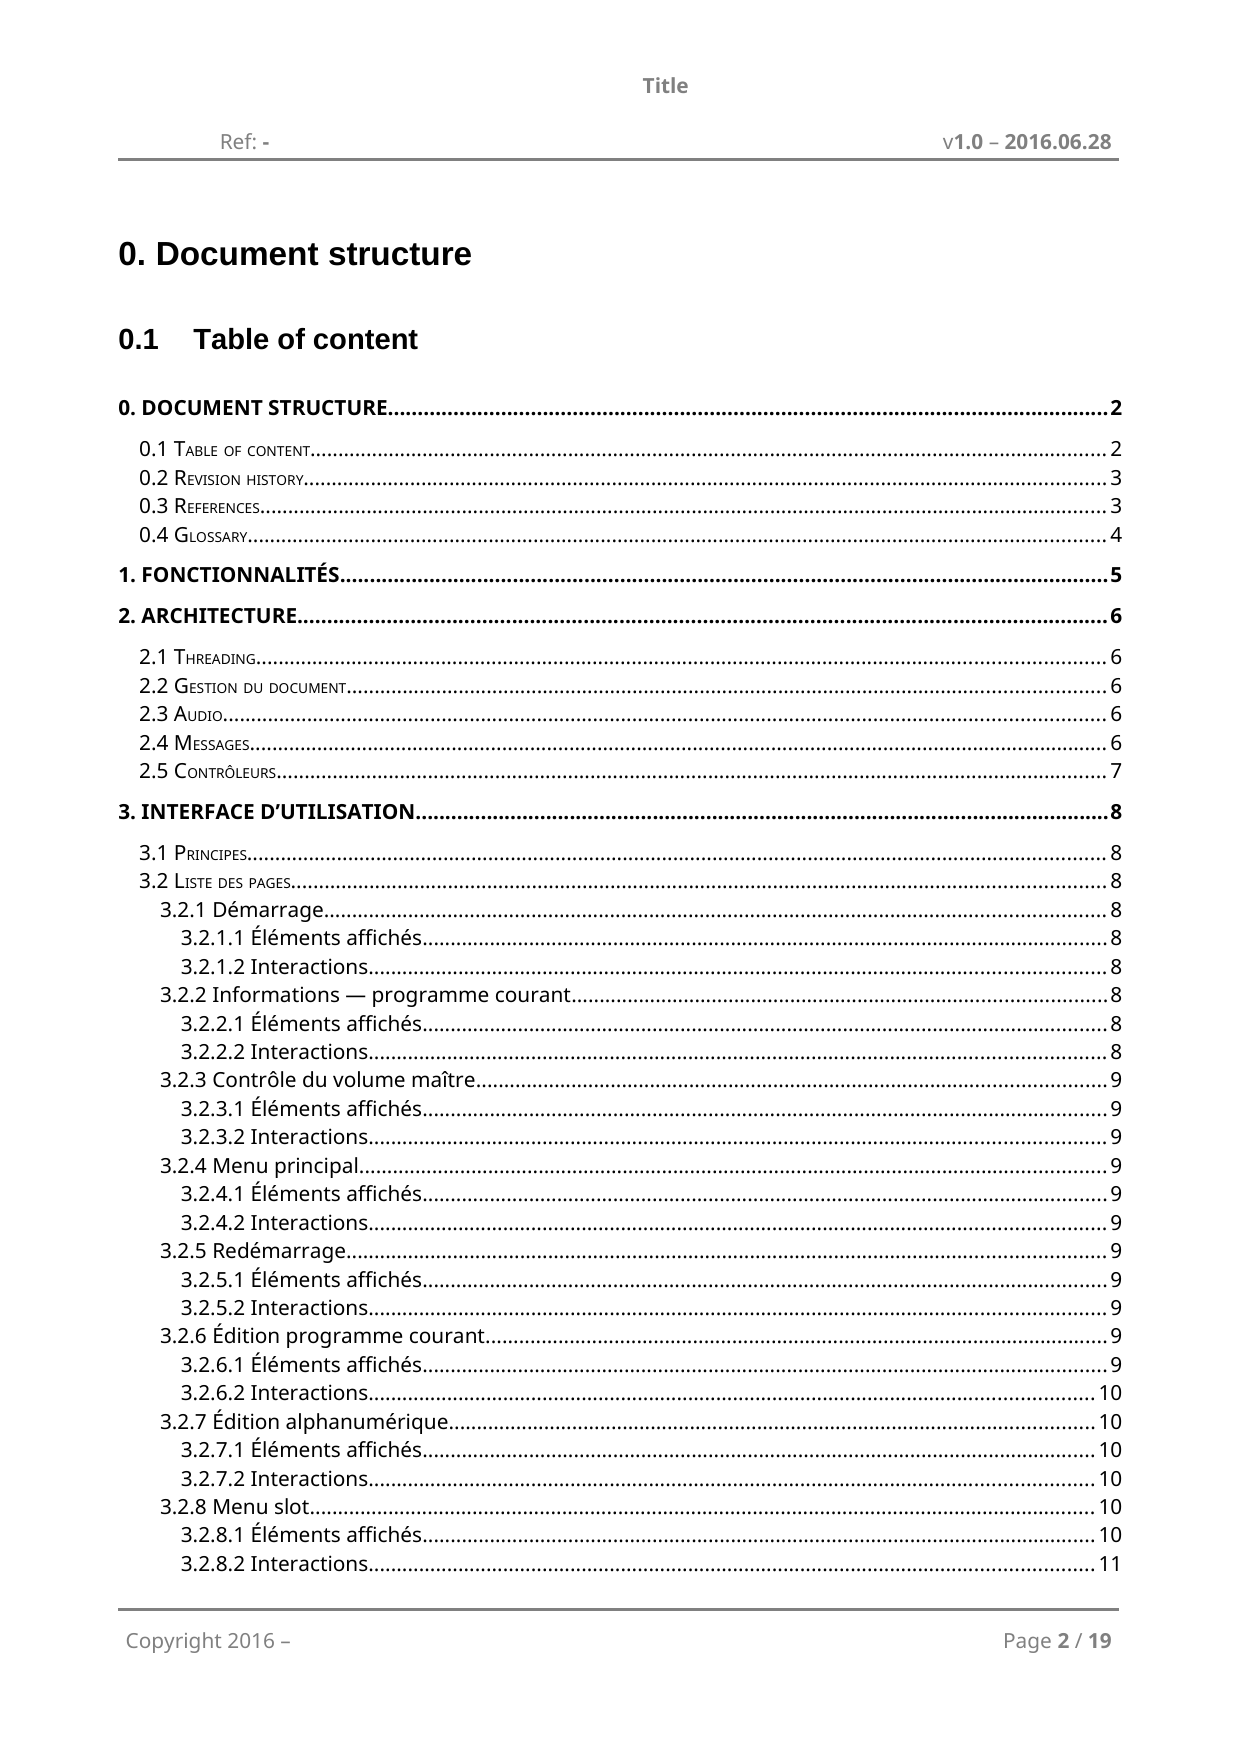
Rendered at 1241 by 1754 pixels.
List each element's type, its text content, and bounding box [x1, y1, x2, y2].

text 2. Architecture 6 [118, 602, 1122, 630]
text 3.2.2 Informations — programme courant 8 [160, 980, 1122, 1009]
text 3.2.5.2 Interactions 9 [181, 1293, 1122, 1322]
text 2.4 Messages 6 [139, 728, 1122, 756]
text 3.2.6.1 Éléments affichés 9 [181, 1350, 1122, 1378]
text 2.5 Contrôleurs 7 [139, 756, 1122, 785]
subtitle Table of content [118, 322, 1122, 356]
text 3.2.2.2 Interactions 8 [181, 1037, 1122, 1066]
text 3.2.7.1 Éléments affichés 10 [181, 1435, 1122, 1464]
text 2.2 Gestion du document 6 [139, 671, 1122, 699]
text 0.3 References 3 [139, 491, 1122, 520]
text 3.2.3 Contrôle du volume maître 9 [160, 1066, 1122, 1094]
text 3.2.5.1 Éléments affichés 9 [181, 1265, 1122, 1293]
subtitle Document structure [118, 234, 1122, 272]
text 3.2.4.1 Éléments affichés 9 [181, 1179, 1122, 1208]
text 3.2.8.2 Interactions 11 [181, 1549, 1122, 1577]
text 2.3 Audio 6 [139, 699, 1122, 728]
text 3.2.3.1 Éléments affichés 9 [181, 1094, 1122, 1122]
text 0. Document structure 2 [118, 393, 1122, 422]
text 3.2.3.2 Interactions 9 [181, 1122, 1122, 1151]
text 3.2.5 Redémarrage 9 [160, 1236, 1122, 1265]
text 3.2.8 Menu slot 10 [160, 1492, 1122, 1521]
text 2.1 Threading 6 [139, 642, 1122, 671]
text 3.2.8.1 Éléments affichés 10 [181, 1521, 1122, 1549]
text 3.2.4 Menu principal 9 [160, 1151, 1122, 1179]
text 0.1 Table of content 2 [139, 434, 1122, 463]
text 3.2.6 Édition programme courant 9 [160, 1322, 1122, 1350]
text 0.2 Revision history 3 [139, 463, 1122, 491]
text 3.2.6.2 Interactions 10 [181, 1378, 1122, 1407]
text 3.2.7 Édition alphanumérique 10 [160, 1407, 1122, 1435]
text 3. Interface d’utilisation 8 [118, 797, 1122, 826]
text 1. Fonctionnalités 5 [118, 561, 1122, 589]
text 3.2.7.2 Interactions 10 [181, 1464, 1122, 1492]
text 3.1 Principes 8 [139, 838, 1122, 867]
text 3.2.1.1 Éléments affichés 8 [181, 923, 1122, 952]
text 3.2 Liste des pages 8 [139, 867, 1122, 895]
text 3.2.1 Démarrage 8 [160, 895, 1122, 923]
text 3.2.1.2 Interactions 8 [181, 952, 1122, 980]
text 0.4 Glossary 4 [139, 520, 1122, 548]
text 3.2.2.1 Éléments affichés 8 [181, 1009, 1122, 1037]
text 3.2.4.2 Interactions 9 [181, 1208, 1122, 1236]
